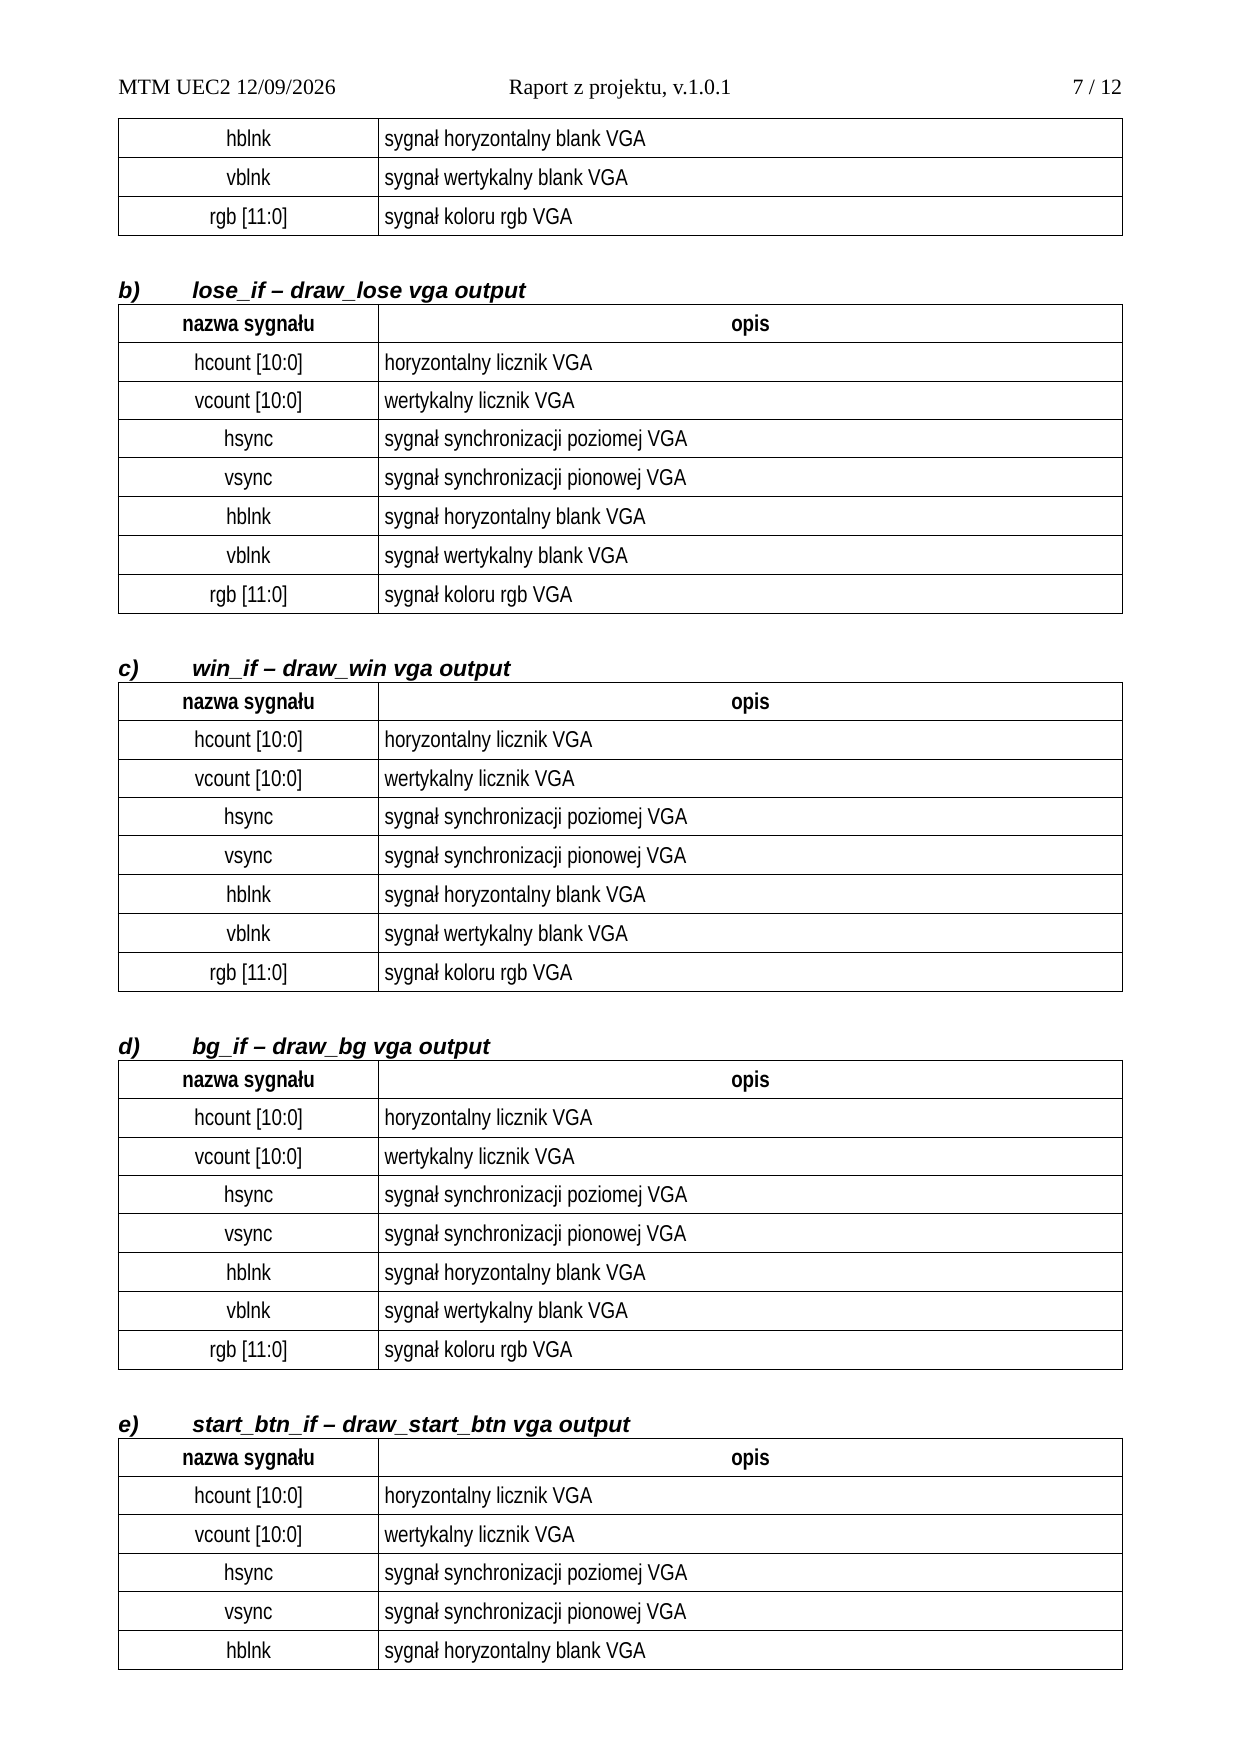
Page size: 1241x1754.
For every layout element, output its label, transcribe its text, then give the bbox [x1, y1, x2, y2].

table_cell sygnał synchronizacji poziomej VGA [379, 798, 1122, 835]
table_cell hblnk [119, 119, 378, 157]
table_cell sygnał wertykalny blank VGA [379, 158, 1122, 196]
table_cell sygnał horyzontalny blank VGA [379, 1631, 1122, 1669]
table_cell rgb [11:0] [119, 575, 378, 613]
table_header nazwa sygnału [119, 1061, 378, 1098]
table_cell vsync [119, 458, 378, 496]
table_cell sygnał koloru rgb VGA [379, 197, 1122, 235]
table_cell sygnał horyzontalny blank VGA [379, 1253, 1122, 1291]
subtitle bg_if – draw_bg vga output [118, 1033, 1122, 1060]
table_header opis [379, 1439, 1122, 1476]
table_header nazwa sygnału [119, 1439, 378, 1476]
table_cell rgb [11:0] [119, 1331, 378, 1368]
table_cell hsync [119, 798, 378, 835]
table_header nazwa sygnału [119, 683, 378, 720]
table_cell sygnał synchronizacji pionowej VGA [379, 1214, 1122, 1252]
subtitle win_if – draw_win vga output [118, 655, 1122, 682]
table_cell hblnk [119, 875, 378, 913]
table_cell sygnał synchronizacji pionowej VGA [379, 1592, 1122, 1630]
table_cell wertykalny licznik VGA [379, 760, 1122, 797]
table_cell sygnał synchronizacji poziomej VGA [379, 1176, 1122, 1213]
table_cell horyzontalny licznik VGA [379, 343, 1122, 381]
table_cell sygnał horyzontalny blank VGA [379, 497, 1122, 535]
table_cell vblnk [119, 158, 378, 196]
table_cell rgb [11:0] [119, 953, 378, 991]
table_cell sygnał synchronizacji poziomej VGA [379, 1554, 1122, 1591]
table_cell vsync [119, 836, 378, 874]
table_header opis [379, 1061, 1122, 1098]
table_cell hcount [10:0] [119, 1477, 378, 1514]
table_cell hblnk [119, 1631, 378, 1669]
table_cell sygnał wertykalny blank VGA [379, 914, 1122, 952]
table_header opis [379, 305, 1122, 342]
table_cell horyzontalny licznik VGA [379, 721, 1122, 758]
table_cell wertykalny licznik VGA [379, 1515, 1122, 1553]
table_cell sygnał synchronizacji pionowej VGA [379, 458, 1122, 496]
table_cell hsync [119, 1176, 378, 1213]
table_cell vblnk [119, 536, 378, 574]
table_cell sygnał horyzontalny blank VGA [379, 119, 1122, 157]
table_cell hsync [119, 420, 378, 457]
table_cell vsync [119, 1214, 378, 1252]
table_cell vcount [10:0] [119, 382, 378, 419]
table_cell vblnk [119, 914, 378, 952]
table_cell wertykalny licznik VGA [379, 382, 1122, 419]
table_cell sygnał wertykalny blank VGA [379, 536, 1122, 574]
table_cell sygnał wertykalny blank VGA [379, 1292, 1122, 1329]
table_cell horyzontalny licznik VGA [379, 1477, 1122, 1514]
table_header opis [379, 683, 1122, 720]
table_cell hcount [10:0] [119, 721, 378, 758]
table_cell vblnk [119, 1292, 378, 1329]
table_cell sygnał koloru rgb VGA [379, 953, 1122, 991]
table_cell hcount [10:0] [119, 1099, 378, 1136]
table_header nazwa sygnału [119, 305, 378, 342]
table_cell hcount [10:0] [119, 343, 378, 381]
table_cell horyzontalny licznik VGA [379, 1099, 1122, 1136]
table_cell vcount [10:0] [119, 1138, 378, 1175]
table_cell sygnał koloru rgb VGA [379, 575, 1122, 613]
subtitle lose_if – draw_lose vga output [118, 277, 1122, 304]
table_cell rgb [11:0] [119, 197, 378, 235]
table_cell vcount [10:0] [119, 760, 378, 797]
table_cell vcount [10:0] [119, 1515, 378, 1553]
table_cell hblnk [119, 1253, 378, 1291]
table_cell hblnk [119, 497, 378, 535]
table_cell hsync [119, 1554, 378, 1591]
table_cell sygnał synchronizacji poziomej VGA [379, 420, 1122, 457]
table_cell sygnał synchronizacji pionowej VGA [379, 836, 1122, 874]
subtitle start_btn_if – draw_start_btn vga output [118, 1411, 1122, 1438]
table_cell sygnał koloru rgb VGA [379, 1331, 1122, 1368]
table_cell wertykalny licznik VGA [379, 1138, 1122, 1175]
table_cell sygnał horyzontalny blank VGA [379, 875, 1122, 913]
table_cell vsync [119, 1592, 378, 1630]
